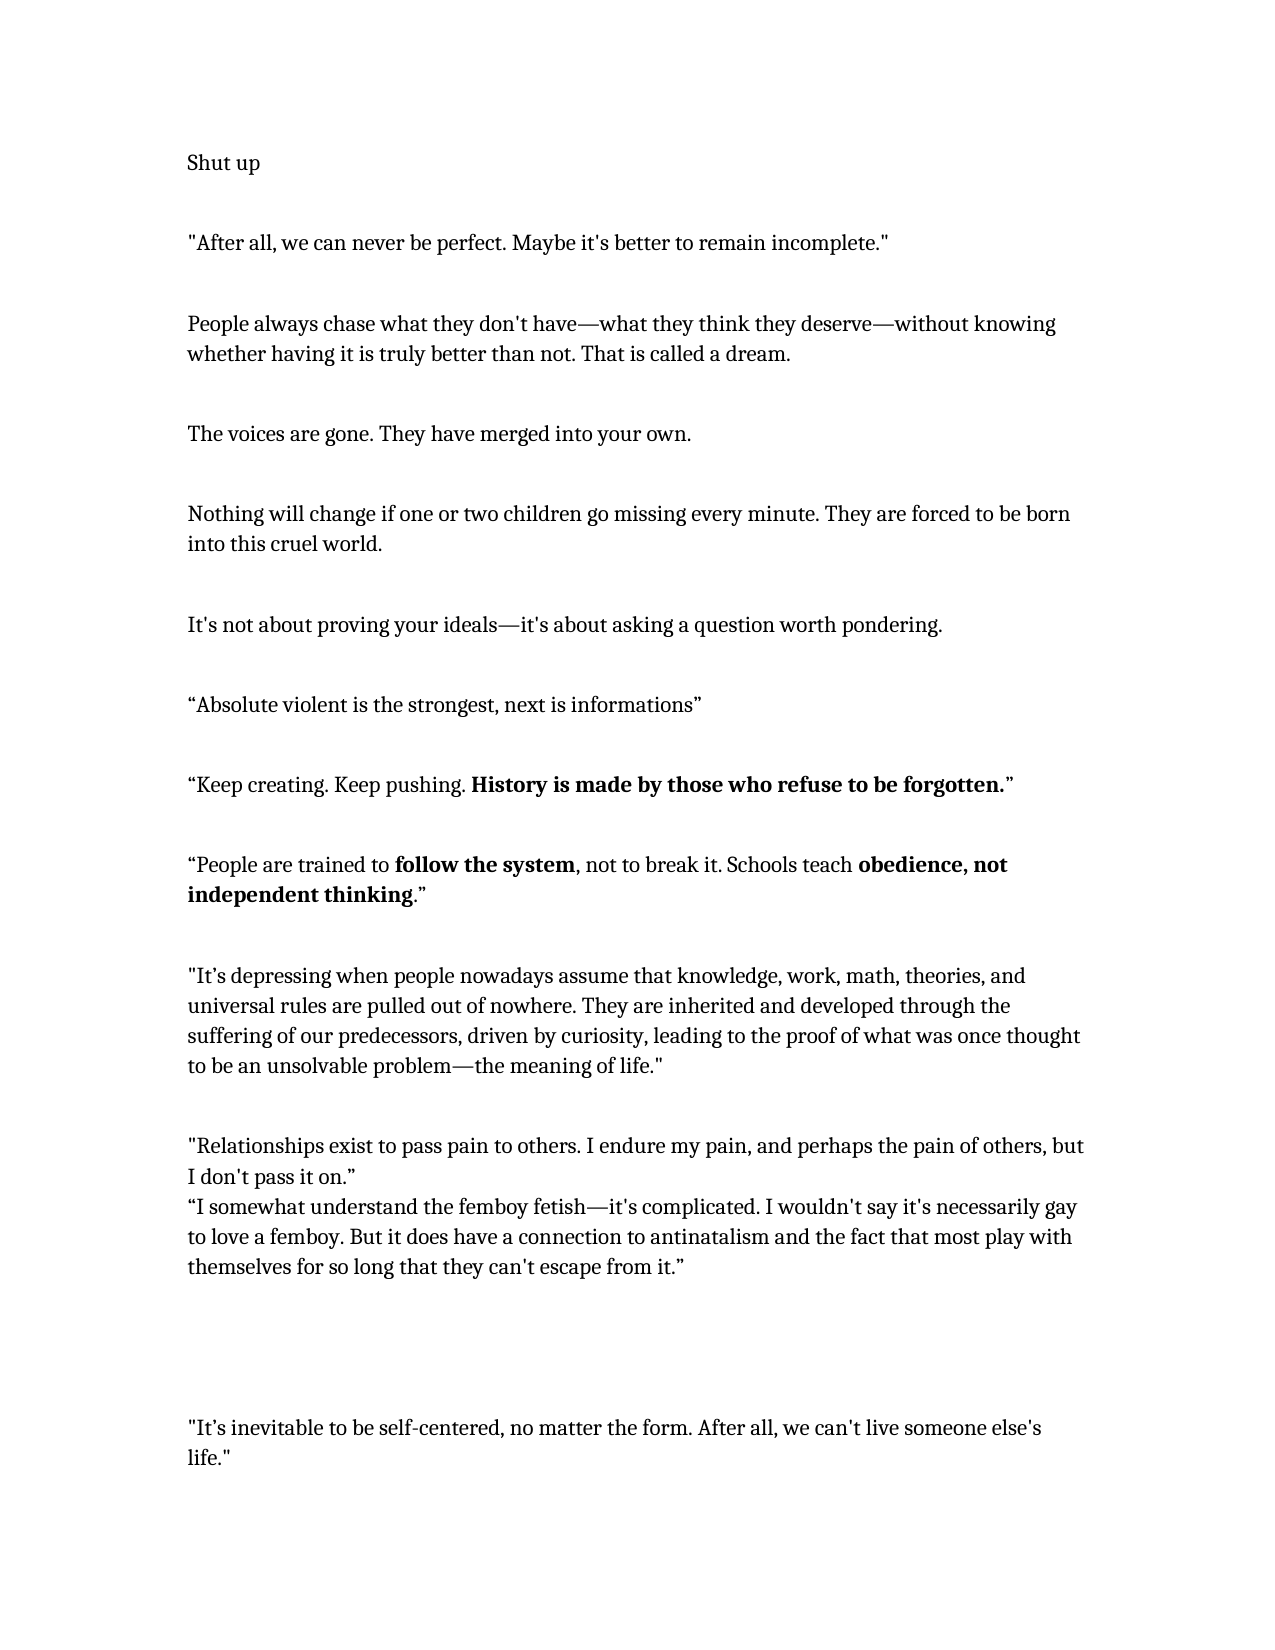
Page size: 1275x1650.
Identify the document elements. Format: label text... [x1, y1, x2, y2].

text "It’s depressing when people nowadays assume that knowledge, work, math, theories, and universal rules are pulled out of nowhere. They are inherited and developed through the suffering of our predecessors, driven by curiosity, leading to the proof of what was once thought to be an unsolvable problem—the meaning of life." [187, 962, 1087, 1079]
text Nothing will change if one or two children go missing every minute. They are forced to be born into this cruel world. [187, 501, 1087, 558]
text It's not about proving your ideals—it's about asking a question worth pondering. [187, 611, 1087, 638]
text “I somewhat understand the femboy fetish—it's complicated. I wouldn't say it's necessarily gay to love a femboy. But it does have a connection to antinatalism and the fact that most play with themselves for so long that they can't escape from it.” [187, 1194, 1087, 1281]
text "After all, we can never be perfect. Maybe it's better to remain incomplete." [187, 230, 1087, 257]
text The voices are gone. They have merged into your own. [187, 421, 1087, 447]
text “Absolute violent is the strongest, next is informations” [187, 692, 1087, 718]
text "It’s inevitable to be self-centered, no matter the form. After all, we can't live someone else's life." [187, 1414, 1087, 1471]
text Shut up [187, 150, 1087, 176]
text "Relationships exist to pass pain to others. I endure my pain, and perhaps the pain of others, but I don't pass it on.” [187, 1133, 1087, 1190]
text People always chase what they don't have—what they think they deserve—without knowing whether having it is truly better than not. That is called a dream. [187, 310, 1087, 367]
text “People are trained to follow the system, not to break it. Schools teach obedience, not independent thinking.” [187, 852, 1087, 909]
text “Keep creating. Keep pushing. History is made by those who refuse to be forgotten.” [187, 772, 1087, 798]
